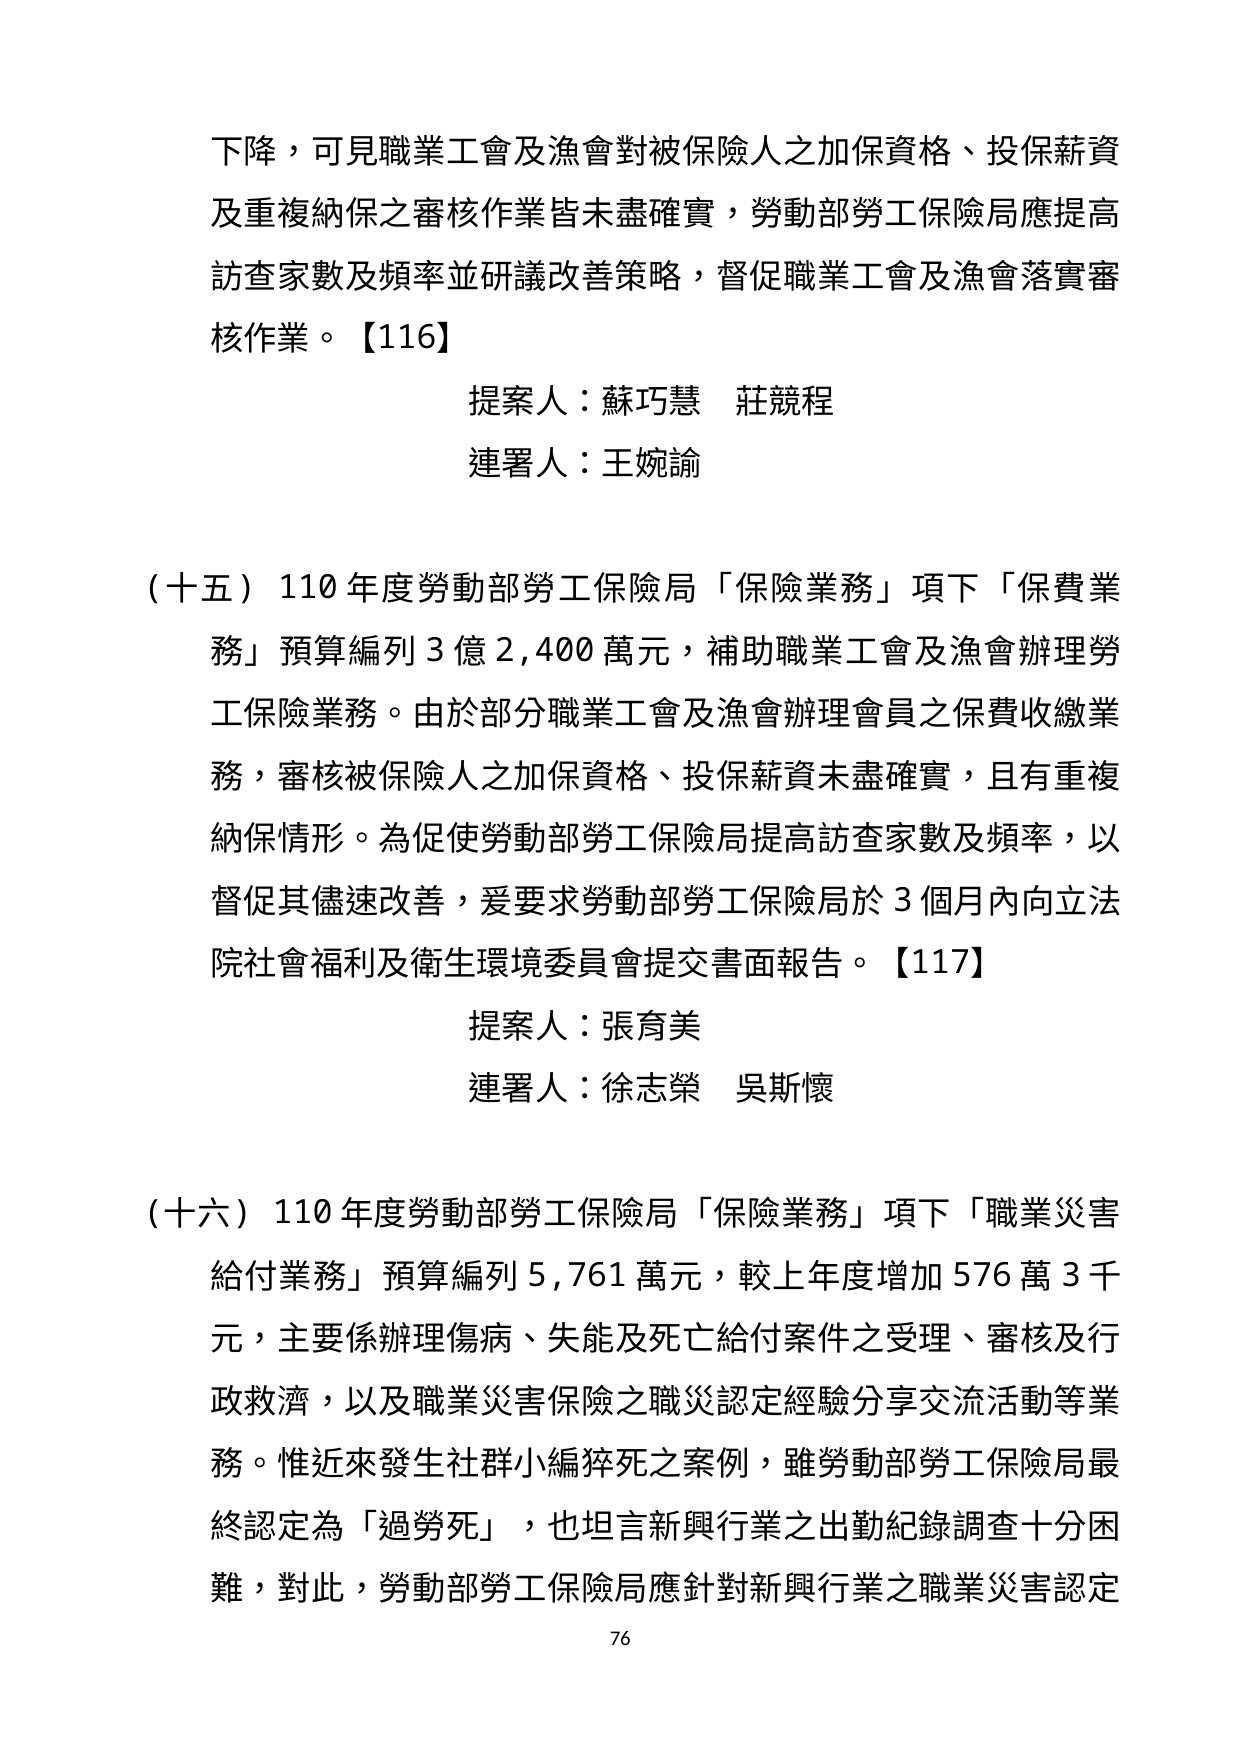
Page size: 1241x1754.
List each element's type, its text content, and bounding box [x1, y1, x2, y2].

text 連署人：徐志榮 吳斯懷 [468, 1044, 1122, 1107]
text (十五) 110年度勞動部勞工保險局「保險業務」項下「保費業務」預算編列3億2,400萬元，補助職業工會及漁會辦理勞工保險業務。由於部分職業工會及漁會辦理會員之保費收繳業務，審核被保險人之加保資格、投保薪資未盡確實，且有重複納保情形。為促使勞動部勞工保險局提高訪查家數及頻率，以督促其儘速改善，爰要求勞動部勞工保險局於3個月內向立法院社會福利及衛生環境委員會提交書面報告。【117】 [143, 544, 1122, 982]
text 提案人：張育美 [468, 982, 1122, 1044]
text 提案人：蘇巧慧 莊競程 [468, 357, 1122, 419]
text (十六) 110年度勞動部勞工保險局「保險業務」項下「職業災害給付業務」預算編列5,761萬元，較上年度增加576萬3千元，主要係辦理傷病、失能及死亡給付案件之受理、審核及行政救濟，以及職業災害保險之職災認定經驗分享交流活動等業務。惟近來發生社群小編猝死之案例，雖勞動部勞工保險局最終認定為「過勞死」，也坦言新興行業之出勤紀錄調查十分困難，對此，勞動部勞工保險局應針對新興行業之職業災害認定 [143, 1169, 1122, 1607]
text 連署人：王婉諭 [468, 419, 1122, 482]
text 下降，可見職業工會及漁會對被保險人之加保資格、投保薪資及重複納保之審核作業皆未盡確實，勞動部勞工保險局應提高訪查家數及頻率並研議改善策略，督促職業工會及漁會落實審核作業。【116】 [143, 107, 1122, 357]
